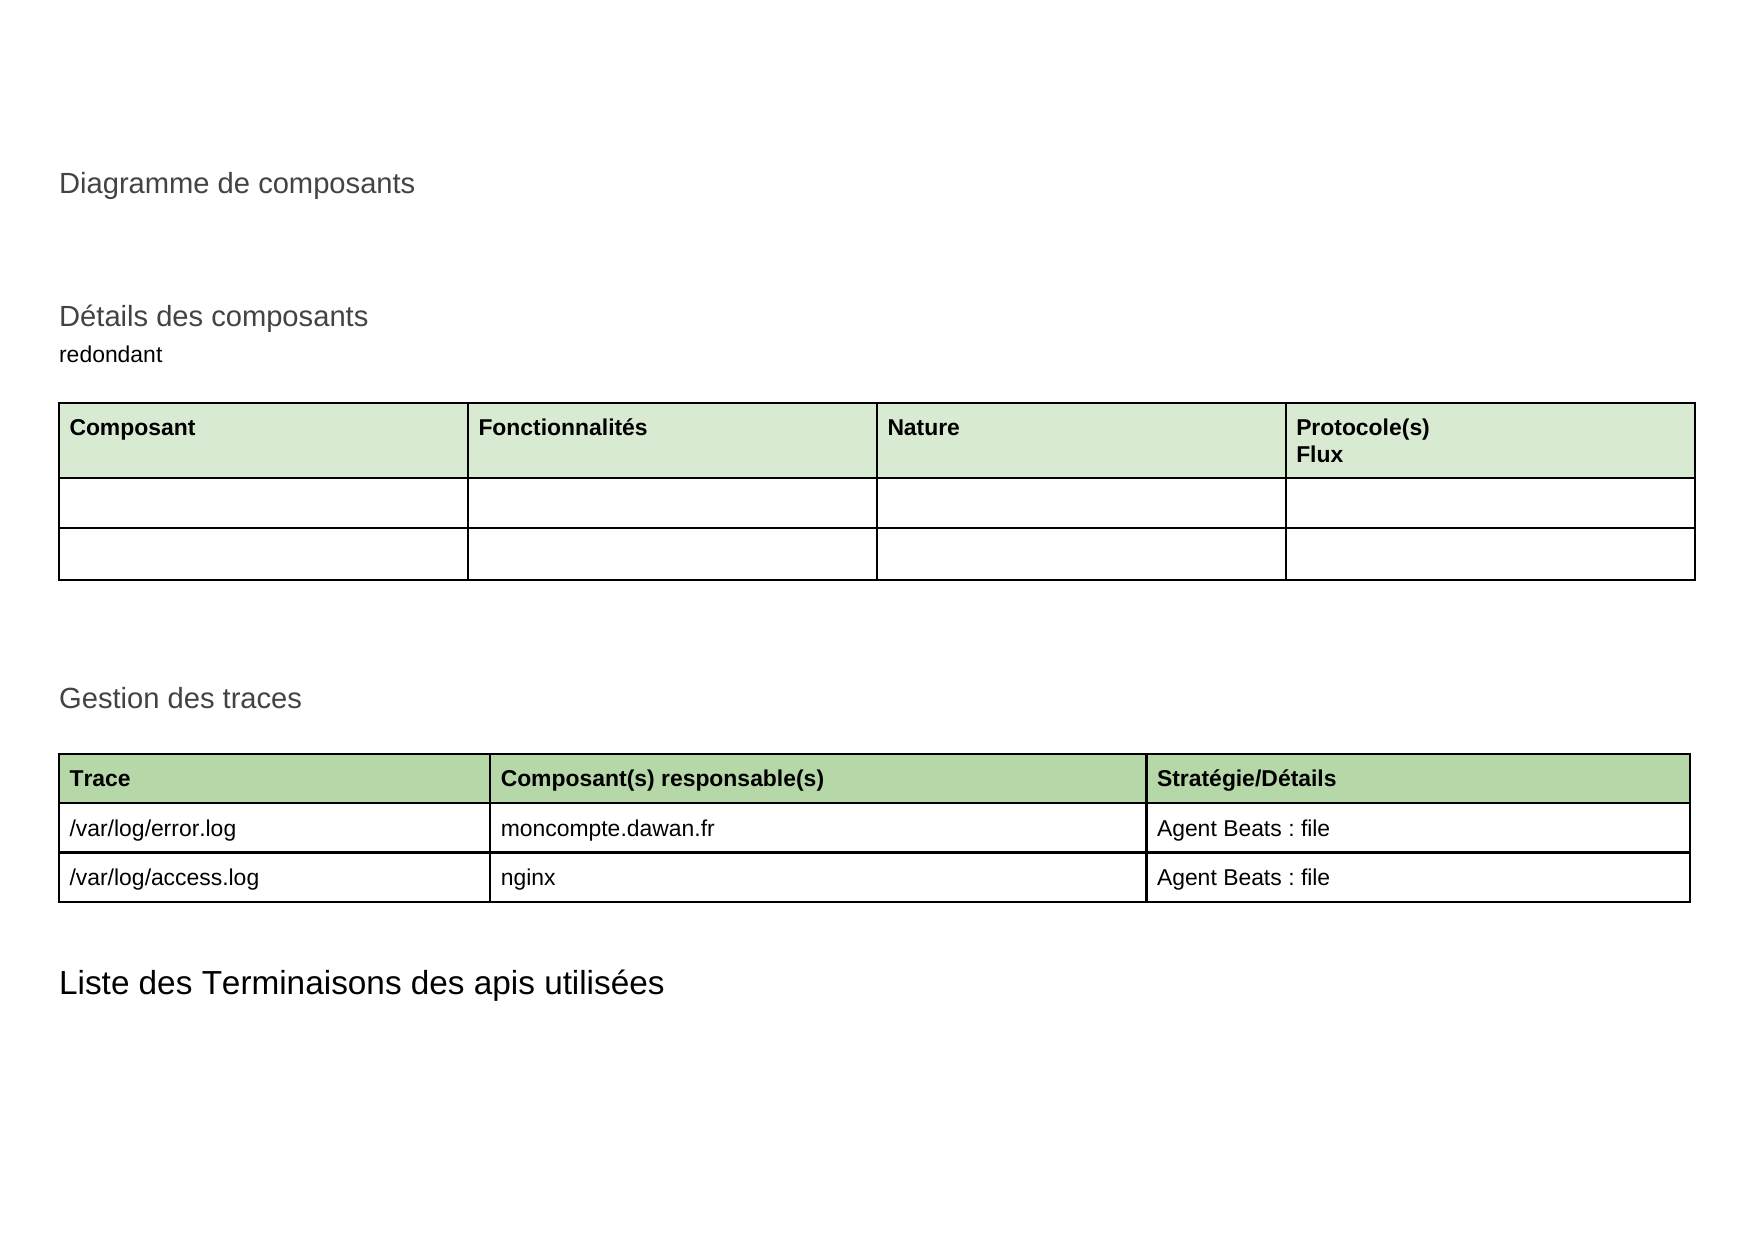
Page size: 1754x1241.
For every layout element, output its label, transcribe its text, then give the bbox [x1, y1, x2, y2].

table_header Composant(s) responsable(s) [491, 755, 1145, 802]
table_header Trace [60, 755, 489, 802]
table_cell [60, 479, 467, 527]
table_cell /var/log/error.log [60, 804, 489, 851]
table_header Stratégie/Détails [1148, 755, 1689, 802]
table_header Protocole(s) Flux [1287, 404, 1694, 477]
table_cell [1287, 529, 1694, 578]
table_cell Agent Beats : file [1148, 804, 1689, 851]
subtitle Diagramme de composants [59, 166, 1695, 199]
table_cell Agent Beats : file [1148, 854, 1689, 901]
table_header Composant [60, 404, 467, 477]
table_cell [878, 479, 1285, 527]
table_cell [1287, 479, 1694, 527]
subtitle Gestion des traces [59, 681, 1695, 714]
table_cell [878, 529, 1285, 578]
table_cell [469, 529, 876, 578]
table_cell nginx [491, 854, 1145, 901]
table_cell [469, 479, 876, 527]
subtitle Détails des composants [59, 299, 1695, 333]
table_cell moncompte.dawan.fr [491, 804, 1145, 851]
table_header Nature [878, 404, 1285, 477]
table_cell /var/log/access.log [60, 854, 489, 901]
text redondant [59, 341, 1695, 368]
table_cell [60, 529, 467, 578]
text Liste des Terminaisons des apis utilisées [59, 963, 1695, 1002]
table_header Fonctionnalités [469, 404, 876, 477]
